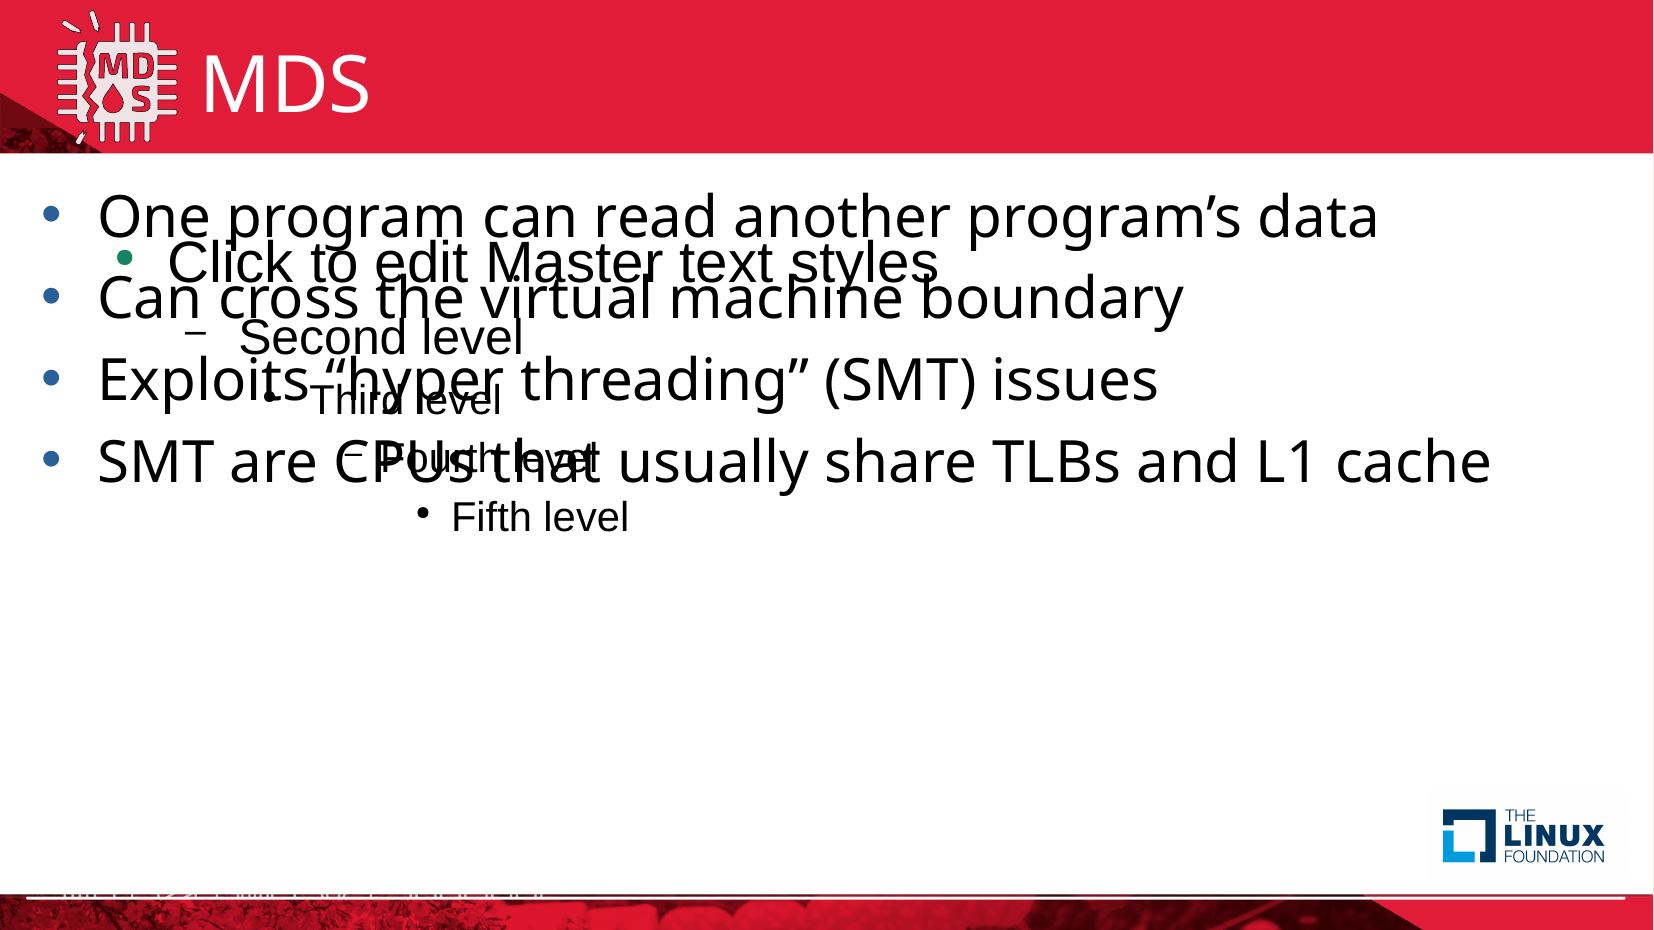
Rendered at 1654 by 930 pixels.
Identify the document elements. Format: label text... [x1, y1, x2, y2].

picture [0, 0, 1654, 930]
title MDS [203, 8, 1551, 154]
list One program can read another program’s data Can cross the virtual machine boundary Exploits “hyper threading” (SMT) issues SMT are CPUs that usually share TLBs and L1 cache [25, 171, 1651, 786]
picture [1490, 791, 1553, 868]
